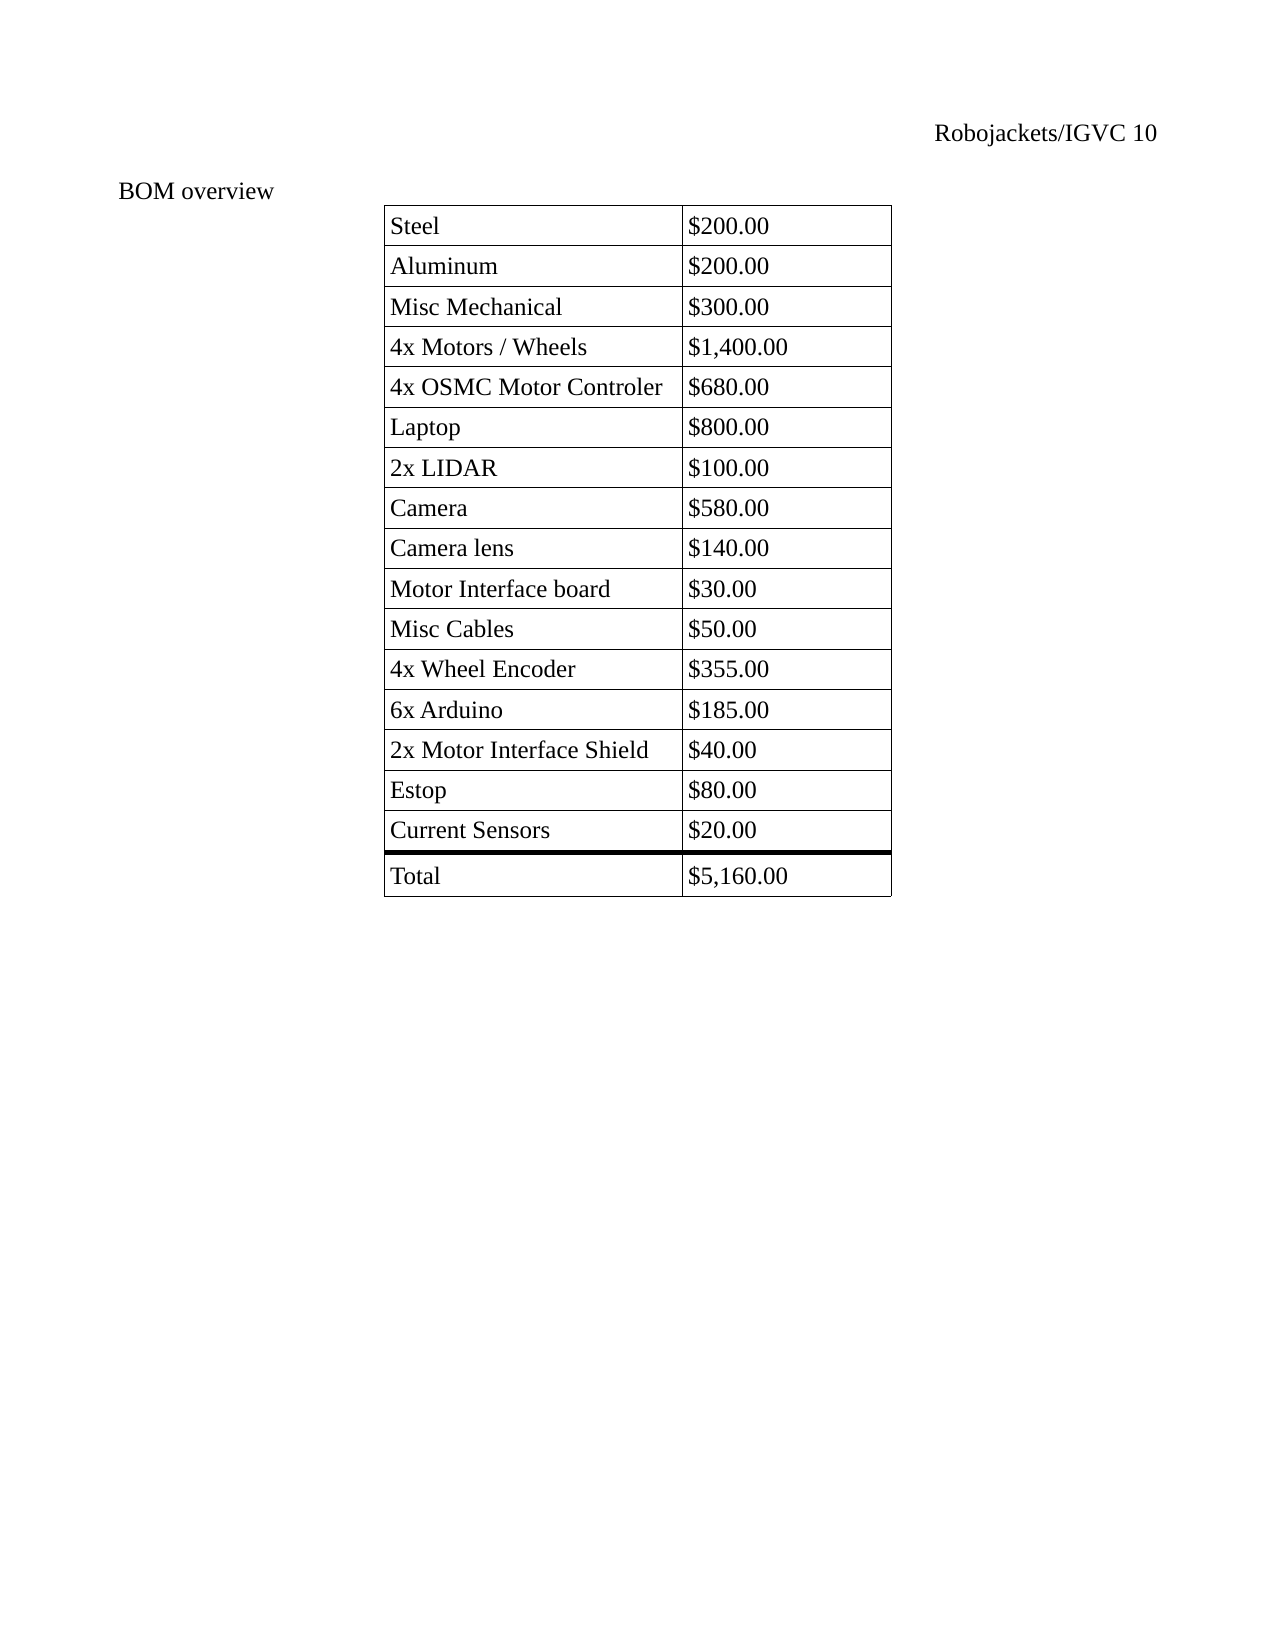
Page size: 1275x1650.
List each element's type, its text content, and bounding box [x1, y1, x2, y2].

table_cell $30.00 [683, 569, 891, 608]
table_cell 4x Wheel Encoder [385, 650, 682, 689]
table_header $200.00 [683, 206, 891, 245]
table_cell $20.00 [683, 811, 891, 850]
table_cell 4x OSMC Motor Controler [385, 367, 682, 407]
table_cell $580.00 [683, 488, 891, 528]
table_cell Total [385, 855, 682, 896]
table_cell $300.00 [683, 287, 891, 326]
table_cell Estop [385, 771, 682, 810]
table_cell 2x LIDAR [385, 448, 682, 487]
table_cell 4x Motors / Wheels [385, 327, 682, 366]
table_cell $100.00 [683, 448, 891, 487]
table_cell Laptop [385, 408, 682, 447]
table_header Steel [385, 206, 682, 245]
text BOM overview [118, 176, 1157, 205]
table_cell $200.00 [683, 246, 891, 286]
table_cell $1,400.00 [683, 327, 891, 366]
table_cell $680.00 [683, 367, 891, 407]
table_cell $50.00 [683, 609, 891, 648]
table_cell Current Sensors [385, 811, 682, 850]
table_cell Motor Interface board [385, 569, 682, 608]
table_cell $355.00 [683, 650, 891, 689]
table_cell 6x Arduino [385, 690, 682, 729]
table_cell $40.00 [683, 730, 891, 769]
table_cell Camera lens [385, 529, 682, 568]
table_cell $140.00 [683, 529, 891, 568]
table_cell 2x Motor Interface Shield [385, 730, 682, 769]
table_cell $800.00 [683, 408, 891, 447]
table_cell Aluminum [385, 246, 682, 286]
table_cell $80.00 [683, 771, 891, 810]
table_cell Misc Mechanical [385, 287, 682, 326]
table_cell $5,160.00 [683, 855, 891, 896]
table_cell Camera [385, 488, 682, 528]
table_cell Misc Cables [385, 609, 682, 648]
table_cell $185.00 [683, 690, 891, 729]
